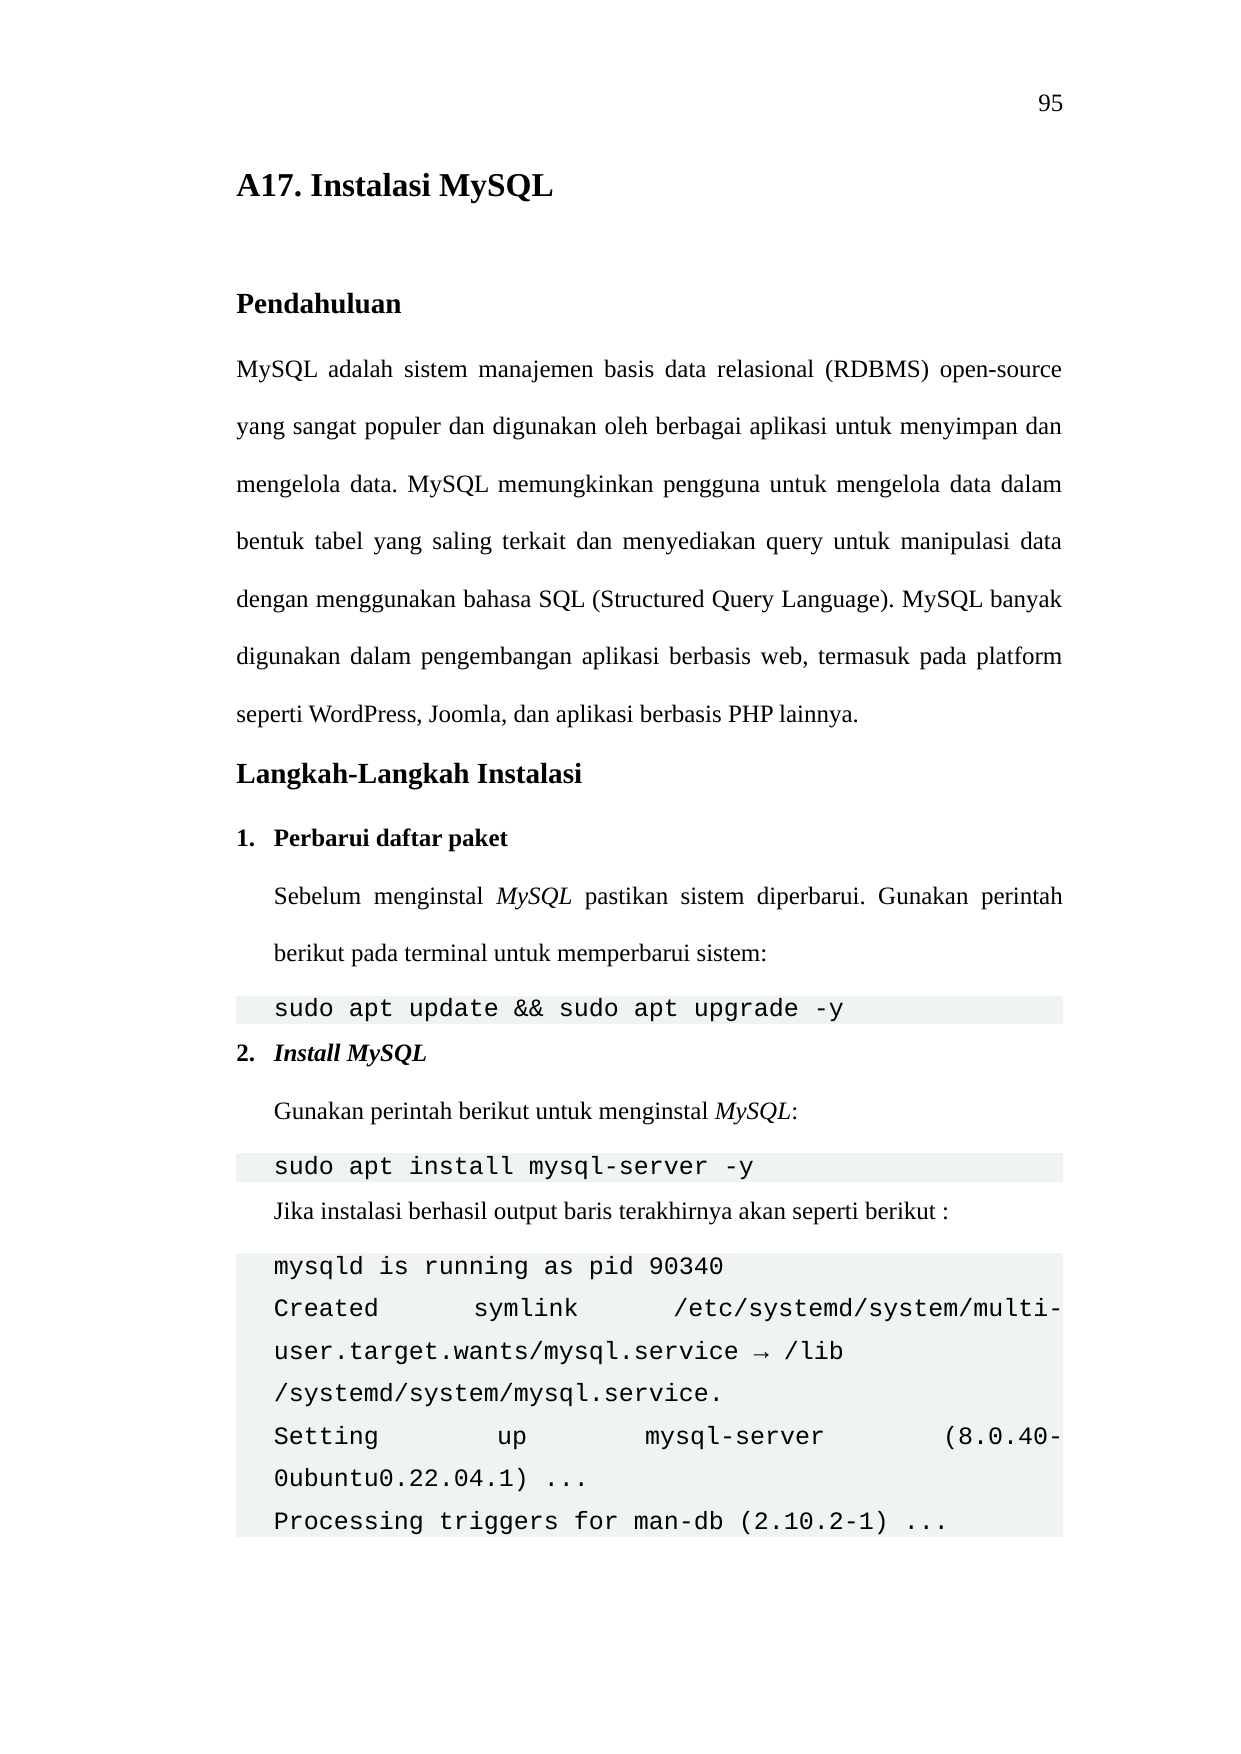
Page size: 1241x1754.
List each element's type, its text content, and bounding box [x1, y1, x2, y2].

text MySQL adalah sistem manajemen basis data relasional (RDBMS) open-source yang sangat populer dan digunakan oleh berbagai aplikasi untuk menyimpan dan mengelola data. MySQL memungkinkan pengguna untuk mengelola data dalam bentuk tabel yang saling terkait dan menyediakan query untuk manipulasi data dengan menggunakan bahasa SQL (Structured Query Language). MySQL banyak digunakan dalam pengembangan aplikasi berbasis web, termasuk pada platform seperti WordPress, Joomla, dan aplikasi berbasis PHP lainnya. [236, 354, 1063, 727]
list Gunakan perintah berikut untuk menginstal MySQL: [236, 1096, 1063, 1124]
text Pendahuluan [236, 287, 1063, 320]
list sudo apt install mysql-server -y [236, 1153, 1063, 1182]
list Created symlink /etc/systemd/system/multi-user.target.wants/mysql.service → /lib [236, 1296, 1063, 1367]
list Processing triggers for man-db (2.10.2-1) ... [236, 1508, 1063, 1537]
list /systemd/system/mysql.service. [236, 1381, 1063, 1409]
list Perbarui daftar paket [236, 823, 1063, 852]
text Langkah-Langkah Instalasi [236, 756, 1063, 790]
list mysqld is running as pid 90340 [236, 1253, 1063, 1282]
list Sebelum menginstal MySQL pastikan sistem diperbarui. Gunakan perintah berikut pada terminal untuk memperbarui sistem: [236, 881, 1063, 967]
list Install MySQL [236, 1038, 1063, 1067]
list Jika instalasi berhasil output baris terakhirnya akan seperti berikut : [236, 1196, 1063, 1224]
list Setting up mysql-server (8.0.40-0ubuntu0.22.04.1) ... [236, 1423, 1063, 1494]
subtitle A17. Instalasi MySQL [236, 165, 1063, 204]
list sudo apt update && sudo apt upgrade -y [236, 996, 1063, 1024]
